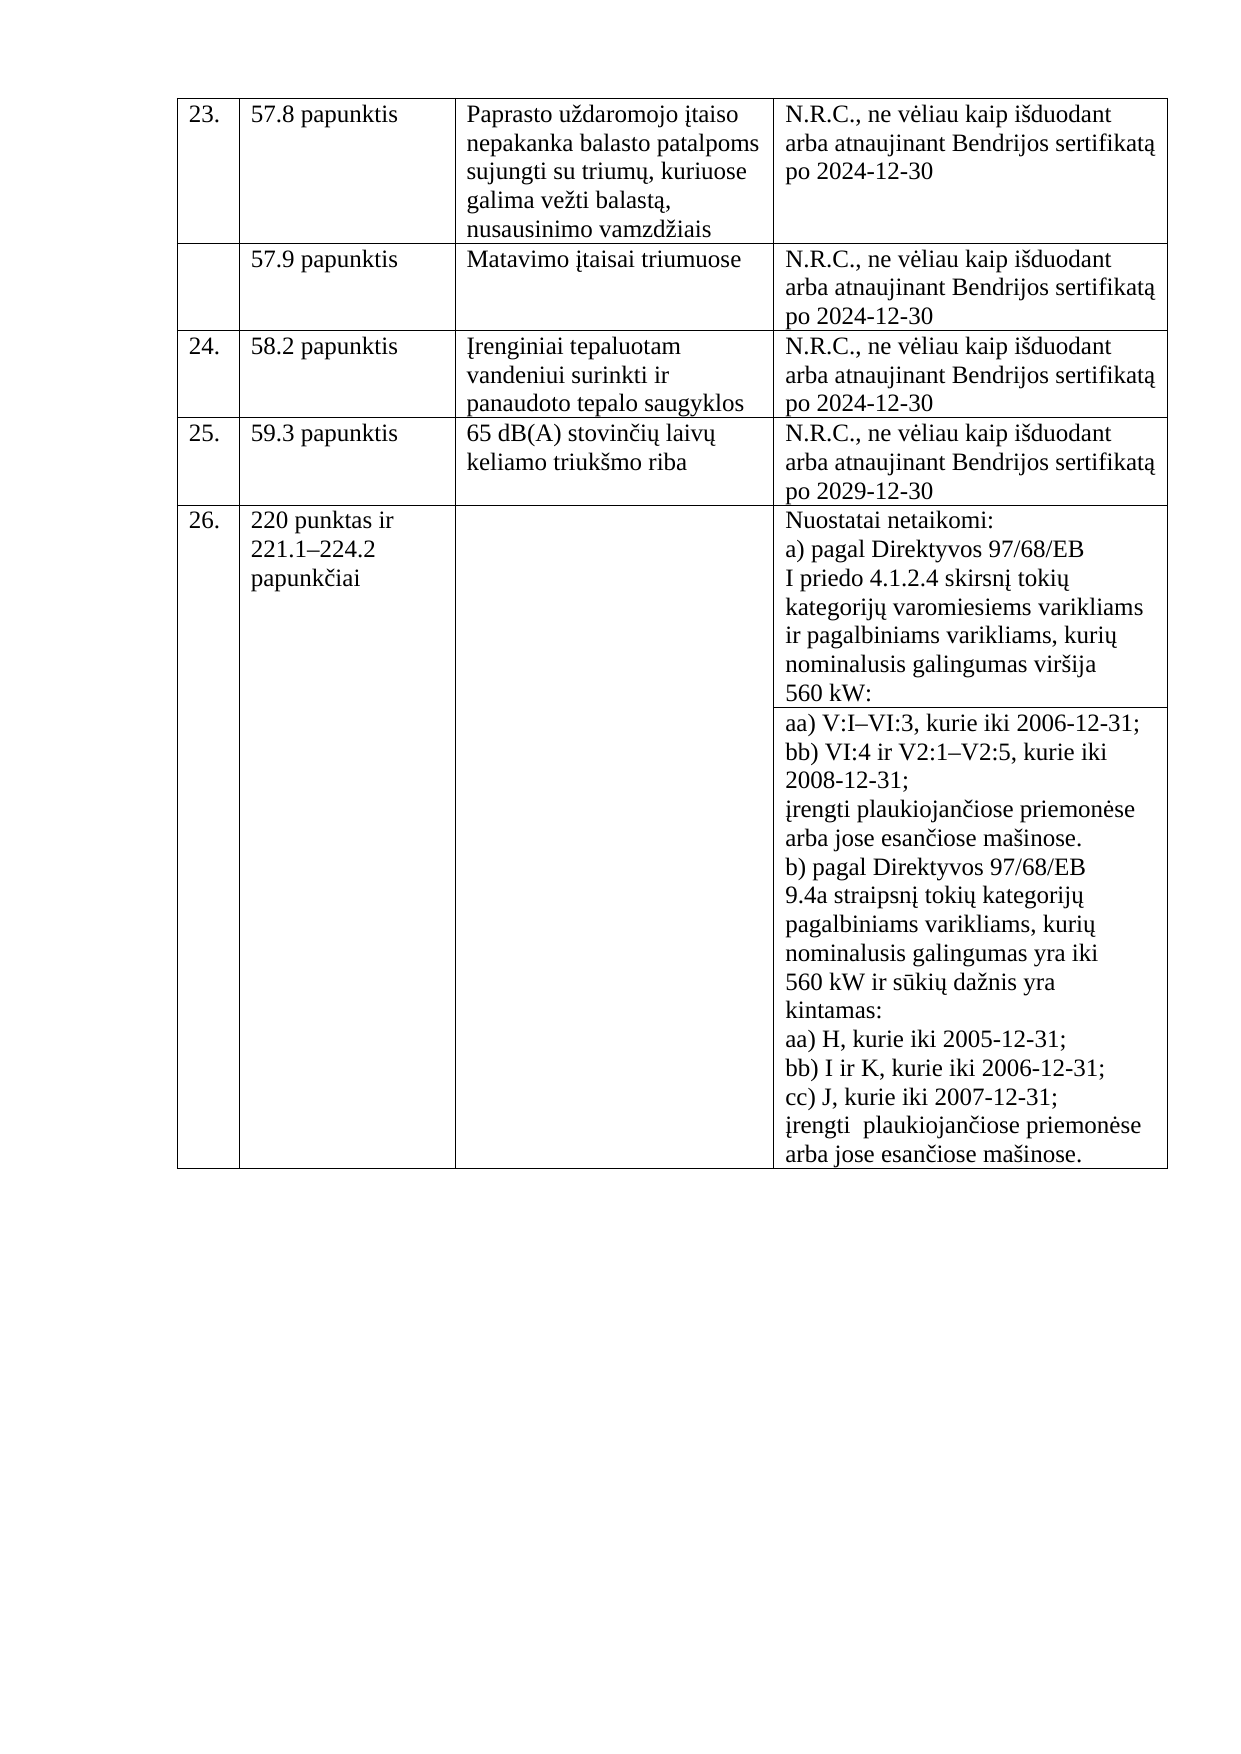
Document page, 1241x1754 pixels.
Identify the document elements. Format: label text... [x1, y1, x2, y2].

table_cell aa) V:I–VI:3, kurie iki 2006-12-31; bb) VI:4 ir V2:1–V2:5, kurie iki 2008-12-31; įrengti plaukiojančiose priemonėse arba jose esančiose mašinose. b) pagal Direktyvos 97/68/EB 9.4a straipsnį tokių kategorijų pagalbiniams varikliams, kurių nominalusis galingumas yra iki 560 kW ir sūkių dažnis yra kintamas: aa) H, kurie iki 2005-12-31; bb) I ir K, kurie iki 2006-12-31; cc) J, kurie iki 2007-12-31; įrengti plaukiojančiose priemonėse arba jose esančiose mašinose. [774, 708, 1167, 1168]
table_cell Paprasto uždaromojo įtaiso nepakanka balasto patalpoms sujungti su triumų, kuriuose galima vežti balastą, nusausinimo vamzdžiais [456, 99, 773, 243]
table_cell N.R.C., ne vėliau kaip išduodant arba atnaujinant Bendrijos sertifikatą po 2024-12-30 [774, 244, 1167, 330]
table_cell N.R.C., ne vėliau kaip išduodant arba atnaujinant Bendrijos sertifikatą po 2024-12-30 [774, 331, 1167, 417]
table_cell N.R.C., ne vėliau kaip išduodant arba atnaujinant Bendrijos sertifikatą po 2029-12-30 [774, 418, 1167, 504]
table_cell 220 punktas ir 221.1–224.2 papunkčiai [240, 506, 455, 1168]
table_cell 59.3 papunktis [240, 418, 455, 504]
table_cell Matavimo įtaisai triumuose [456, 244, 773, 330]
table_cell Nuostatai netaikomi: a) pagal Direktyvos 97/68/EB I priedo 4.1.2.4 skirsnį tokių kategorijų varomiesiems varikliams ir pagalbiniams varikliams, kurių nominalusis galingumas viršija 560 kW: [774, 506, 1167, 707]
table_cell [178, 244, 239, 330]
table_cell 65 dB(A) stovinčių laivų keliamo triukšmo riba [456, 418, 773, 504]
table_cell 57.8 papunktis [240, 99, 455, 243]
table_cell N.R.C., ne vėliau kaip išduodant arba atnaujinant Bendrijos sertifikatą po 2024-12-30 [774, 99, 1167, 243]
table_cell 25. [178, 418, 239, 504]
table_cell 57.9 papunktis [240, 244, 455, 330]
table_cell 24. [178, 331, 239, 417]
table_cell Įrenginiai tepaluotam vandeniui surinkti ir panaudoto tepalo saugyklos [456, 331, 773, 417]
table_cell 23. [178, 99, 239, 243]
table_cell 58.2 papunktis [240, 331, 455, 417]
table_cell [456, 506, 773, 1168]
table_cell 26. [178, 506, 239, 1168]
